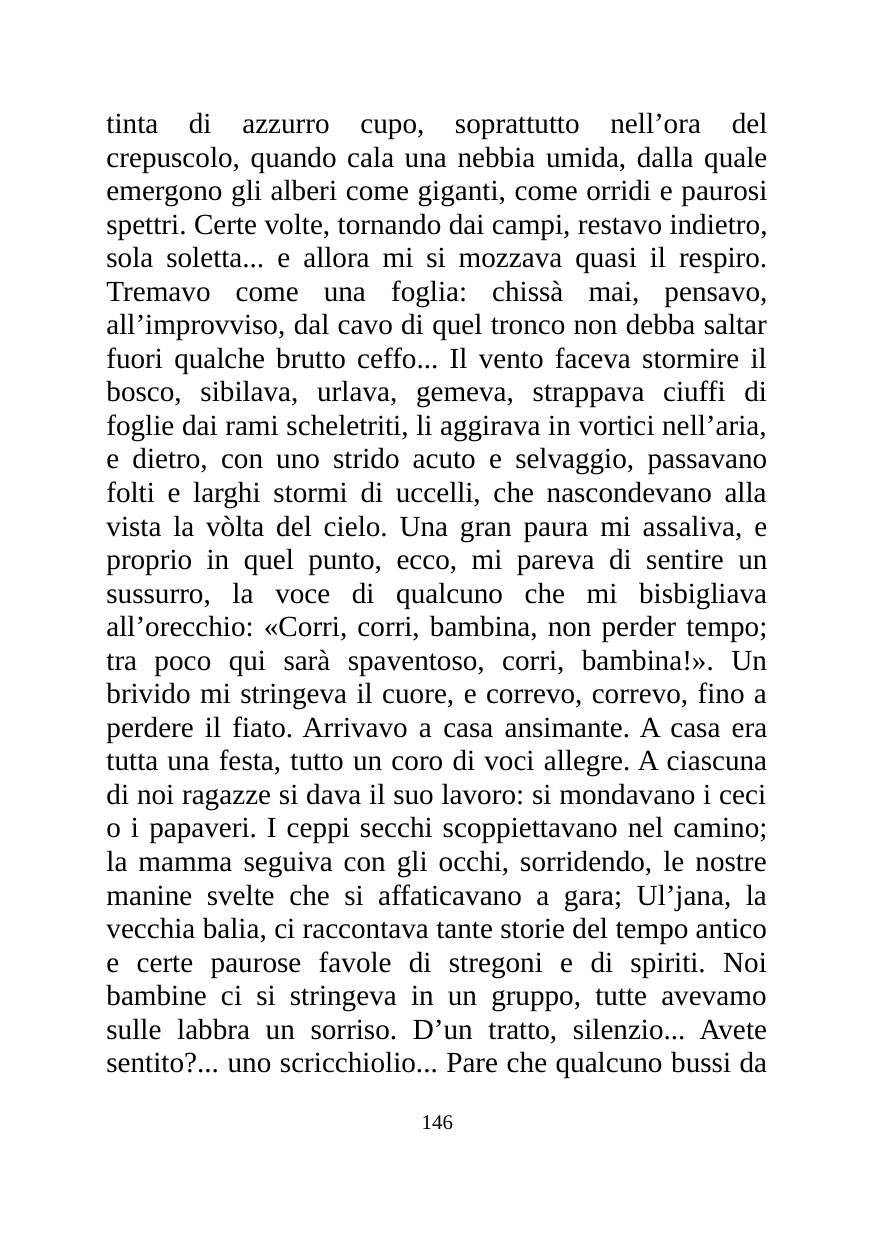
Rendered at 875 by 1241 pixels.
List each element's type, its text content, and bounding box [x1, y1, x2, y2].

text tinta di azzurro cupo, soprattutto nell’ora del crepuscolo, quando cala una nebbia umida, dalla quale emergono gli alberi come giganti, come orridi e paurosi spettri. Certe volte, tornando dai campi, restavo indietro, sola soletta... e allora mi si mozzava quasi il respiro. Tremavo come una foglia: chissà mai, pensavo, all’improvviso, dal cavo di quel tronco non debba saltar fuori qualche brutto ceffo... Il vento faceva stormire il bosco, sibilava, urlava, gemeva, strappava ciuffi di foglie dai rami scheletriti, li aggirava in vortici nell’aria, e dietro, con uno strido acuto e selvaggio, passavano folti e larghi stormi di uccelli, che nascondevano alla vista la vòlta del cielo. Una gran paura mi assaliva, e proprio in quel punto, ecco, mi pareva di sentire un sussurro, la voce di qualcuno che mi bisbigliava all’orecchio: «Corri, corri, bambina, non perder tempo; tra poco qui sarà spaventoso, corri, bambina!». Un brivido mi stringeva il cuore, e correvo, correvo, fino a perdere il fiato. Arrivavo a casa ansimante. A casa era tutta una festa, tutto un coro di voci allegre. A ciascuna di noi ragazze si dava il suo lavoro: si mondavano i ceci o i papaveri. I ceppi secchi scoppiettavano nel camino; la mamma seguiva con gli occhi, sorridendo, le nostre manine svelte che si affaticavano a gara; Ul’jana, la vecchia balia, ci raccontava tante storie del tempo antico e certe paurose favole di stregoni e di spiriti. Noi bambine ci si stringeva in un gruppo, tutte avevamo sulle labbra un sorriso. D’un tratto, silenzio... Avete sentito?... uno scricchiolio... Pare che qualcuno bussi da [106, 106, 768, 1079]
